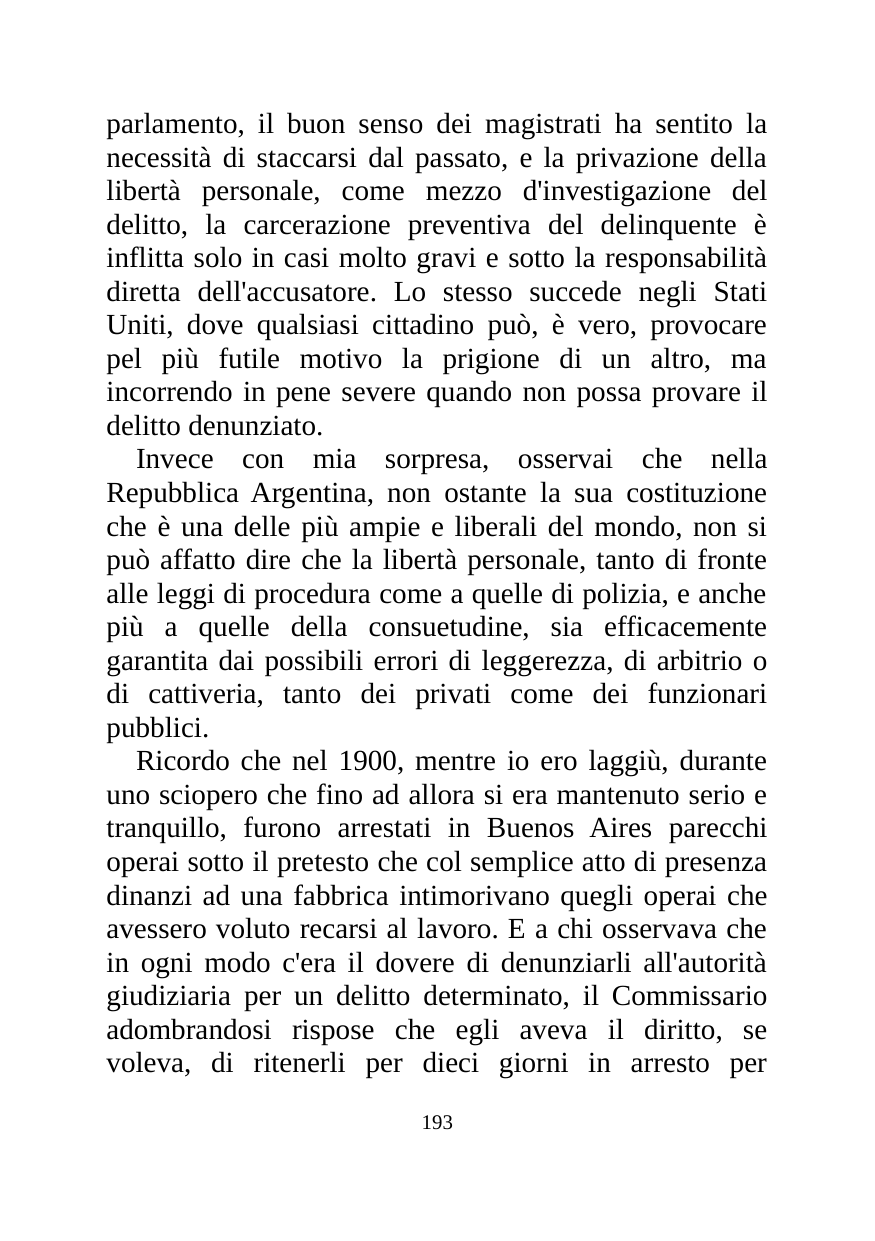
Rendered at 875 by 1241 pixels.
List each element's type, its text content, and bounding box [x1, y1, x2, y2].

text Invece con mia sorpresa, osservai che nella Repubblica Argentina, non ostante la sua costituzione che è una delle più ampie e liberali del mondo, non si può affatto dire che la libertà personale, tanto di fronte alle leggi di procedura come a quelle di polizia, e anche più a quelle della consuetudine, sia efficacemente garantita dai possibili errori di leggerezza, di arbitrio o di cattiveria, tanto dei privati come dei funzionari pubblici. [106, 442, 768, 743]
text parlamento, il buon senso dei magistrati ha sentito la necessità di staccarsi dal passato, e la privazione della libertà personale, come mezzo d'investigazione del delitto, la carcerazione preventiva del delinquente è inflitta solo in casi molto gravi e sotto la responsabilità diretta dell'accusatore. Lo stesso succede negli Stati Uniti, dove qualsiasi cittadino può, è vero, provocare pel più futile motivo la prigione di un altro, ma incorrendo in pene severe quando non possa provare il delitto denunziato. [106, 106, 768, 442]
text Ricordo che nel 1900, mentre io ero laggiù, durante uno sciopero che fino ad allora si era mantenuto serio e tranquillo, furono arrestati in Buenos Aires parecchi operai sotto il pretesto che col semplice atto di presenza dinanzi ad una fabbrica intimorivano quegli operai che avessero voluto recarsi al lavoro. E a chi osservava che in ogni modo c'era il dovere di denunziarli all'autorità giudiziaria per un delitto determinato, il Commissario adombrandosi rispose che egli aveva il diritto, se voleva, di ritenerli per dieci giorni in arresto per [106, 743, 768, 1079]
